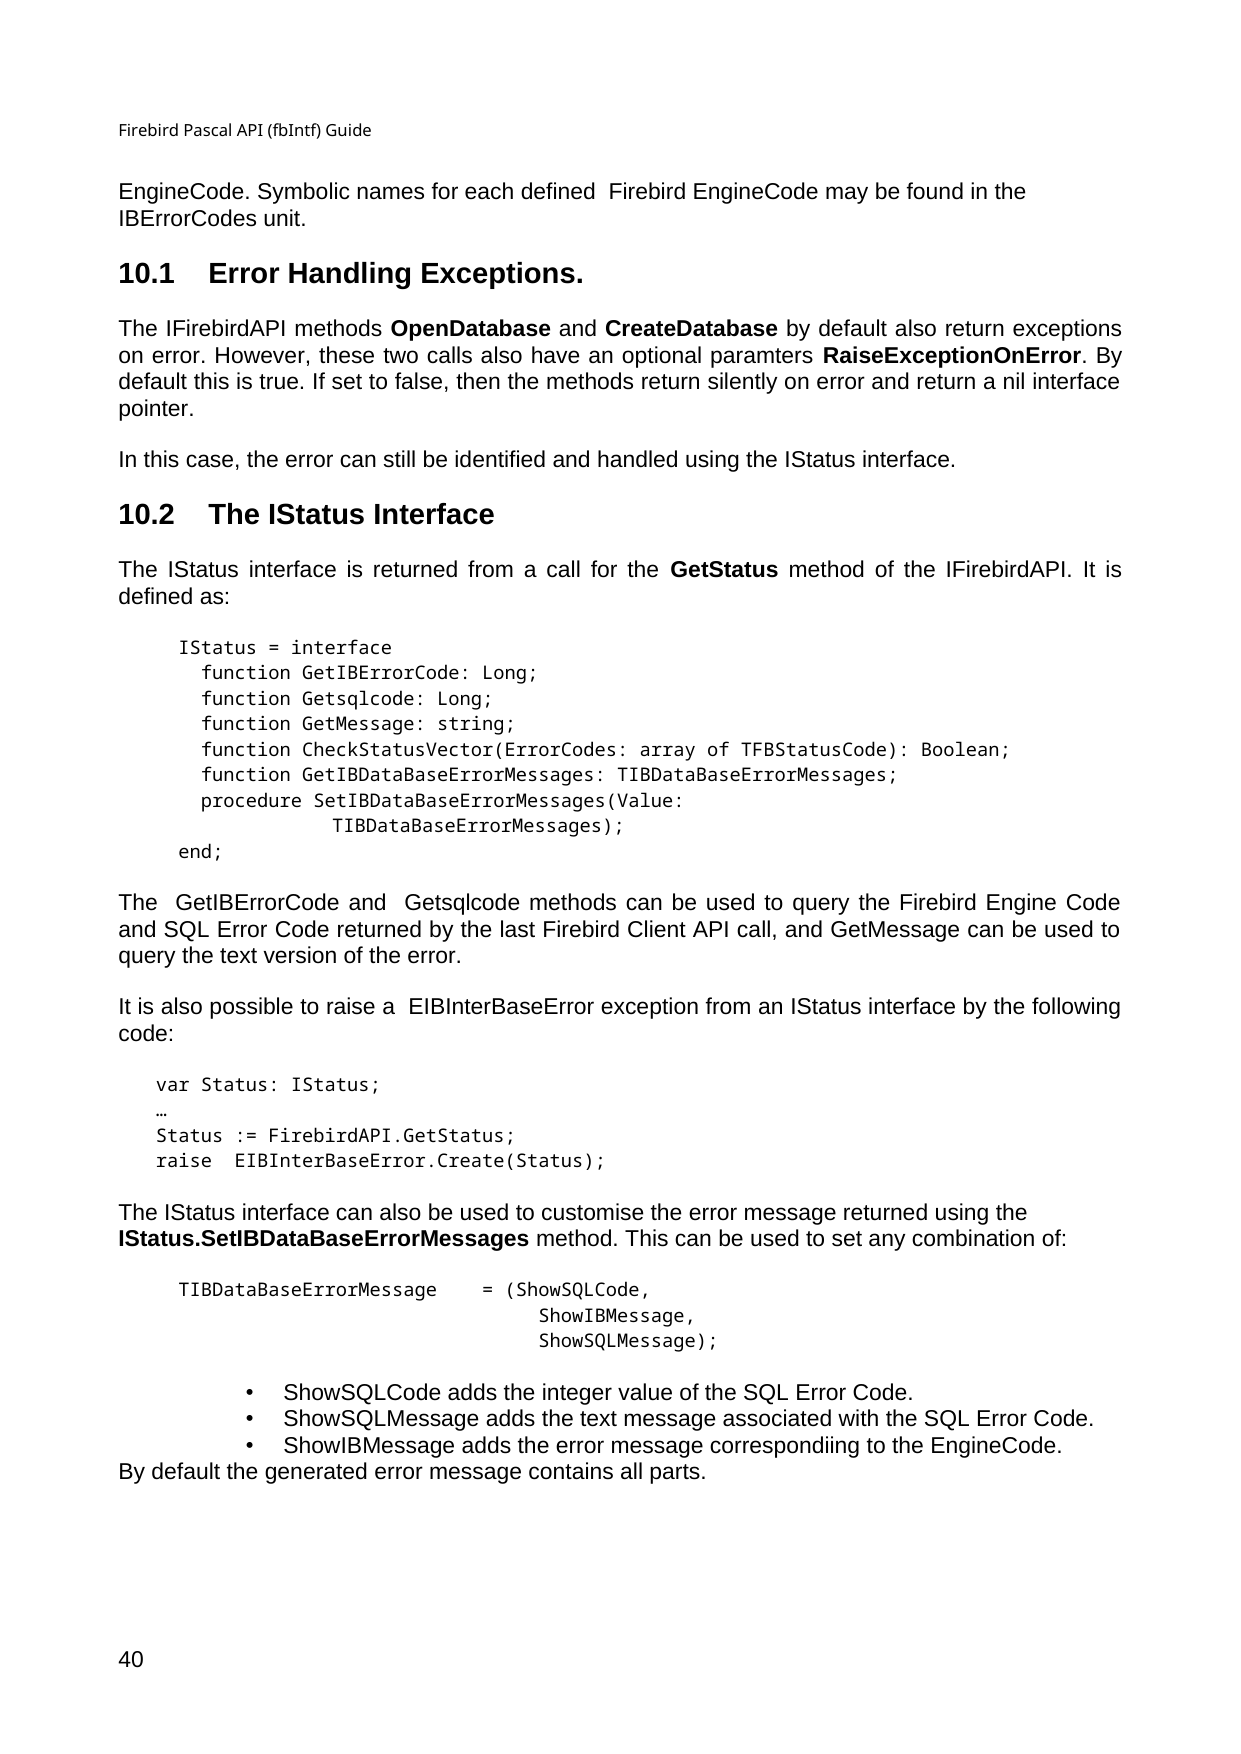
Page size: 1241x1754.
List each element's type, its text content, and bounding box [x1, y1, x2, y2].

list ShowSQLMessage adds the text message associated with the SQL Error Code. [246, 1405, 1122, 1432]
text end; [156, 838, 1122, 864]
text function GetIBDataBaseErrorMessages: TIBDataBaseErrorMessages; [156, 762, 1122, 787]
text … [156, 1096, 1122, 1122]
text By default the generated error message contains all parts. [118, 1458, 1122, 1484]
text Status := FirebirdAPI.GetStatus; [156, 1122, 1122, 1147]
text function GetMessage: string; [156, 711, 1122, 736]
text TIBDataBaseErrorMessage = (ShowSQLCode, [156, 1277, 1122, 1302]
text In this case, the error can still be identified and handled using the IStatus interface. [118, 446, 1122, 472]
list ShowSQLCode adds the integer value of the SQL Error Code. [246, 1379, 1122, 1405]
text EngineCode. Symbolic names for each defined Firebird EngineCode may be found in the IBErrorCodes unit. [118, 178, 1122, 231]
text The IFirebirdAPI methods OpenDatabase and CreateDatabase by default also return exceptions on error. However, these two calls also have an optional paramters RaiseExceptionOnError. By default this is true. If set to false, then the methods return silently on error and return a nil interface pointer. [118, 315, 1122, 421]
text raise EIBInterBaseError.Create(Status); [156, 1147, 1122, 1173]
subtitle Error Handling Exceptions. [118, 256, 1122, 290]
text It is also possible to raise a EIBInterBaseError exception from an IStatus interface by the following code: [118, 993, 1122, 1046]
text ShowSQLMessage); [156, 1328, 1122, 1353]
text The GetIBErrorCode and Getsqlcode methods can be used to query the Firebird Engine Code and SQL Error Code returned by the last Firebird Client API call, and GetMessage can be used to query the text version of the error. [118, 889, 1122, 968]
text The IStatus interface can also be used to customise the error message returned using the IStatus.SetIBDataBaseErrorMessages method. This can be used to set any combination of: [118, 1198, 1122, 1251]
text function GetIBErrorCode: Long; [156, 659, 1122, 685]
text IStatus = interface [156, 634, 1122, 659]
text The IStatus interface is returned from a call for the GetStatus method of the IFirebirdAPI. It is defined as: [118, 556, 1122, 609]
text var Status: IStatus; [156, 1071, 1122, 1096]
text function Getsqlcode: Long; [156, 685, 1122, 711]
subtitle The IStatus Interface [118, 497, 1122, 531]
text TIBDataBaseErrorMessages); [156, 813, 1122, 838]
list ShowIBMessage adds the error message correspondiing to the EngineCode. [246, 1432, 1122, 1458]
text function CheckStatusVector(ErrorCodes: array of TFBStatusCode): Boolean; [156, 736, 1122, 762]
text procedure SetIBDataBaseErrorMessages(Value: [156, 787, 1122, 813]
text ShowIBMessage, [156, 1302, 1122, 1328]
